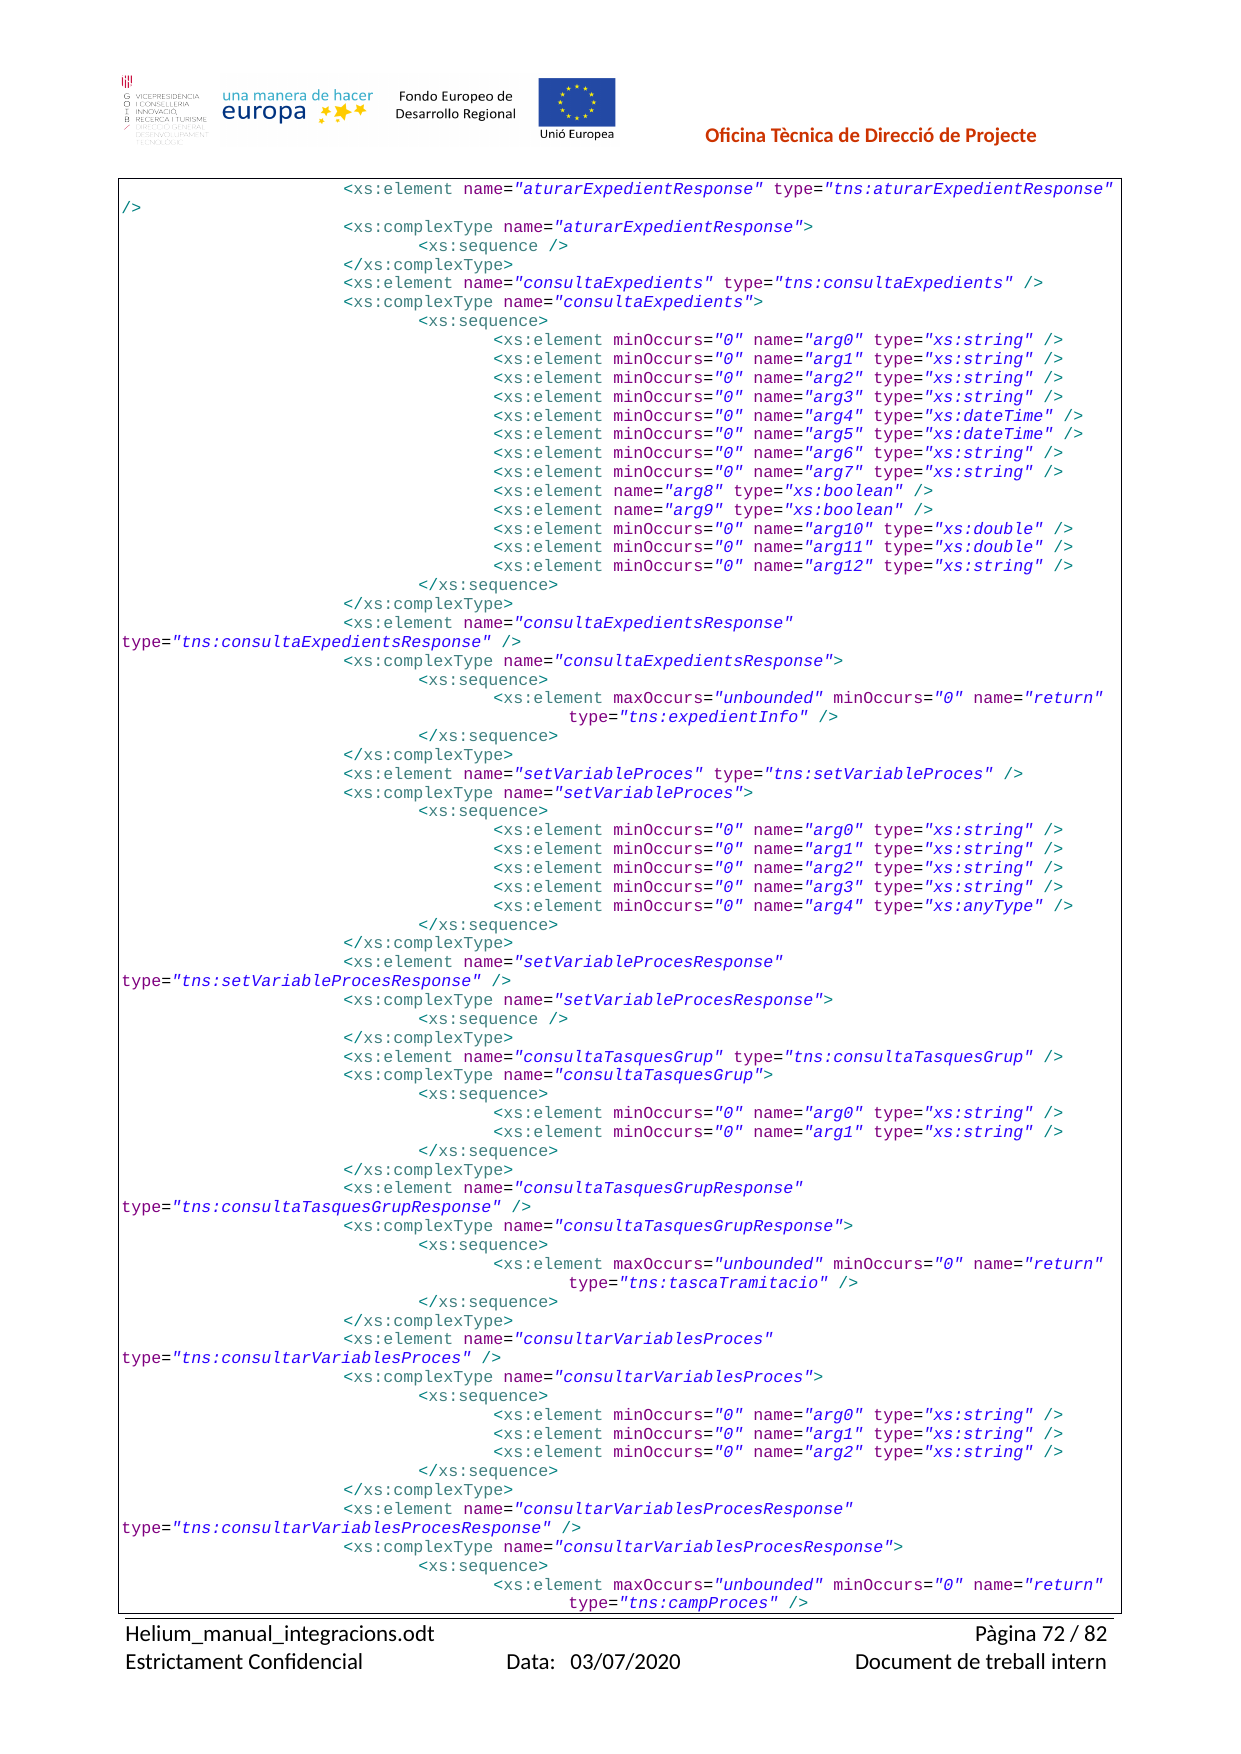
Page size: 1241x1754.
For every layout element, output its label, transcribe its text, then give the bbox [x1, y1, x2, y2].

text <xs:element minOccurs="0" name="arg1" type="xs:string" /> [119, 347, 1121, 366]
text <xs:complexType name="consultaExpedientsResponse"> [119, 649, 1121, 668]
text <xs:sequence> [119, 1384, 1121, 1403]
text <xs:element name="consultaTasquesGrupResponse" type="tns:consultaTasquesGrupResponse" /> [119, 1177, 1121, 1215]
text </xs:complexType> [119, 1479, 1121, 1497]
text <xs:complexType name="consultaTasquesGrup"> [119, 1064, 1121, 1083]
text </xs:complexType> [119, 253, 1121, 272]
text type="tns:expedientInfo" /> [119, 706, 1121, 724]
text <xs:element minOccurs="0" name="arg3" type="xs:string" /> [119, 875, 1121, 894]
text <xs:element name="consultaExpedientsResponse" type="tns:consultaExpedientsResponse" /> [119, 611, 1121, 649]
text <xs:element name="consultaTasquesGrup" type="tns:consultaTasquesGrup" /> [119, 1045, 1121, 1064]
text <xs:element minOccurs="0" name="arg2" type="xs:string" /> [119, 1441, 1121, 1460]
text <xs:element maxOccurs="unbounded" minOccurs="0" name="return" [119, 1252, 1121, 1271]
text <xs:complexType name="consultarVariablesProces"> [119, 1366, 1121, 1384]
text <xs:sequence /> [119, 234, 1121, 253]
text <xs:sequence> [119, 1554, 1121, 1573]
text <xs:element minOccurs="0" name="arg4" type="xs:anyType" /> [119, 894, 1121, 913]
text </xs:complexType> [119, 592, 1121, 611]
text <xs:element name="setVariableProces" type="tns:setVariableProces" /> [119, 762, 1121, 781]
text <xs:complexType name="consultaTasquesGrupResponse"> [119, 1215, 1121, 1233]
text <xs:element minOccurs="0" name="arg11" type="xs:double" /> [119, 536, 1121, 555]
text <xs:complexType name="consultaExpedients"> [119, 291, 1121, 310]
text <xs:complexType name="setVariableProcesResponse"> [119, 988, 1121, 1007]
text <xs:element minOccurs="0" name="arg0" type="xs:string" /> [119, 328, 1121, 347]
text </xs:sequence> [119, 1139, 1121, 1158]
text <xs:complexType name="setVariableProces"> [119, 781, 1121, 800]
text <xs:element minOccurs="0" name="arg7" type="xs:string" /> [119, 461, 1121, 479]
text <xs:element minOccurs="0" name="arg10" type="xs:double" /> [119, 517, 1121, 536]
text <xs:element name="arg9" type="xs:boolean" /> [119, 498, 1121, 517]
text </xs:sequence> [119, 1290, 1121, 1309]
text <xs:element minOccurs="0" name="arg1" type="xs:string" /> [119, 1422, 1121, 1441]
text <xs:element minOccurs="0" name="arg3" type="xs:string" /> [119, 385, 1121, 404]
text <xs:sequence /> [119, 1007, 1121, 1026]
picture [118, 73, 213, 147]
text </xs:sequence> [119, 1460, 1121, 1479]
text <xs:element maxOccurs="unbounded" minOccurs="0" name="return" [119, 1573, 1121, 1592]
text <xs:element name="consultarVariablesProcesResponse" type="tns:consultarVariablesProcesResponse" /> [119, 1497, 1121, 1535]
text <xs:element minOccurs="0" name="arg0" type="xs:string" /> [119, 1102, 1121, 1120]
text type="tns:tascaTramitacio" /> [119, 1271, 1121, 1290]
text <xs:sequence> [119, 1233, 1121, 1252]
text <xs:sequence> [119, 310, 1121, 328]
text <xs:element name="aturarExpedientResponse" type="tns:aturarExpedientResponse" /> [119, 179, 1121, 215]
text <xs:element minOccurs="0" name="arg12" type="xs:string" /> [119, 555, 1121, 574]
text </xs:complexType> [119, 1026, 1121, 1045]
text <xs:sequence> [119, 1083, 1121, 1102]
text <xs:element name="consultarVariablesProces" type="tns:consultarVariablesProces" /> [119, 1328, 1121, 1366]
text <xs:element maxOccurs="unbounded" minOccurs="0" name="return" [119, 687, 1121, 706]
picture [219, 73, 621, 147]
text <xs:element minOccurs="0" name="arg0" type="xs:string" /> [119, 819, 1121, 838]
text <xs:complexType name="consultarVariablesProcesResponse"> [119, 1535, 1121, 1554]
text </xs:complexType> [119, 743, 1121, 762]
text </xs:sequence> [119, 913, 1121, 932]
text <xs:element minOccurs="0" name="arg6" type="xs:string" /> [119, 442, 1121, 461]
text <xs:sequence> [119, 800, 1121, 819]
text <xs:element name="consultaExpedients" type="tns:consultaExpedients" /> [119, 272, 1121, 291]
text <xs:sequence> [119, 668, 1121, 687]
text <xs:element minOccurs="0" name="arg1" type="xs:string" /> [119, 1120, 1121, 1139]
text <xs:element minOccurs="0" name="arg2" type="xs:string" /> [119, 856, 1121, 875]
text <xs:complexType name="aturarExpedientResponse"> [119, 215, 1121, 234]
text <xs:element name="arg8" type="xs:boolean" /> [119, 479, 1121, 498]
text </xs:complexType> [119, 1309, 1121, 1328]
text </xs:complexType> [119, 932, 1121, 951]
text </xs:sequence> [119, 574, 1121, 592]
text <xs:element minOccurs="0" name="arg5" type="xs:dateTime" /> [119, 423, 1121, 442]
text <xs:element minOccurs="0" name="arg2" type="xs:string" /> [119, 366, 1121, 385]
text <xs:element minOccurs="0" name="arg4" type="xs:dateTime" /> [119, 404, 1121, 423]
text <xs:element name="setVariableProcesResponse" type="tns:setVariableProcesResponse" /> [119, 951, 1121, 988]
text </xs:complexType> [119, 1158, 1121, 1177]
text type="tns:campProces" /> [119, 1592, 1121, 1613]
text <xs:element minOccurs="0" name="arg0" type="xs:string" /> [119, 1403, 1121, 1422]
text <xs:element minOccurs="0" name="arg1" type="xs:string" /> [119, 838, 1121, 856]
text </xs:sequence> [119, 724, 1121, 743]
